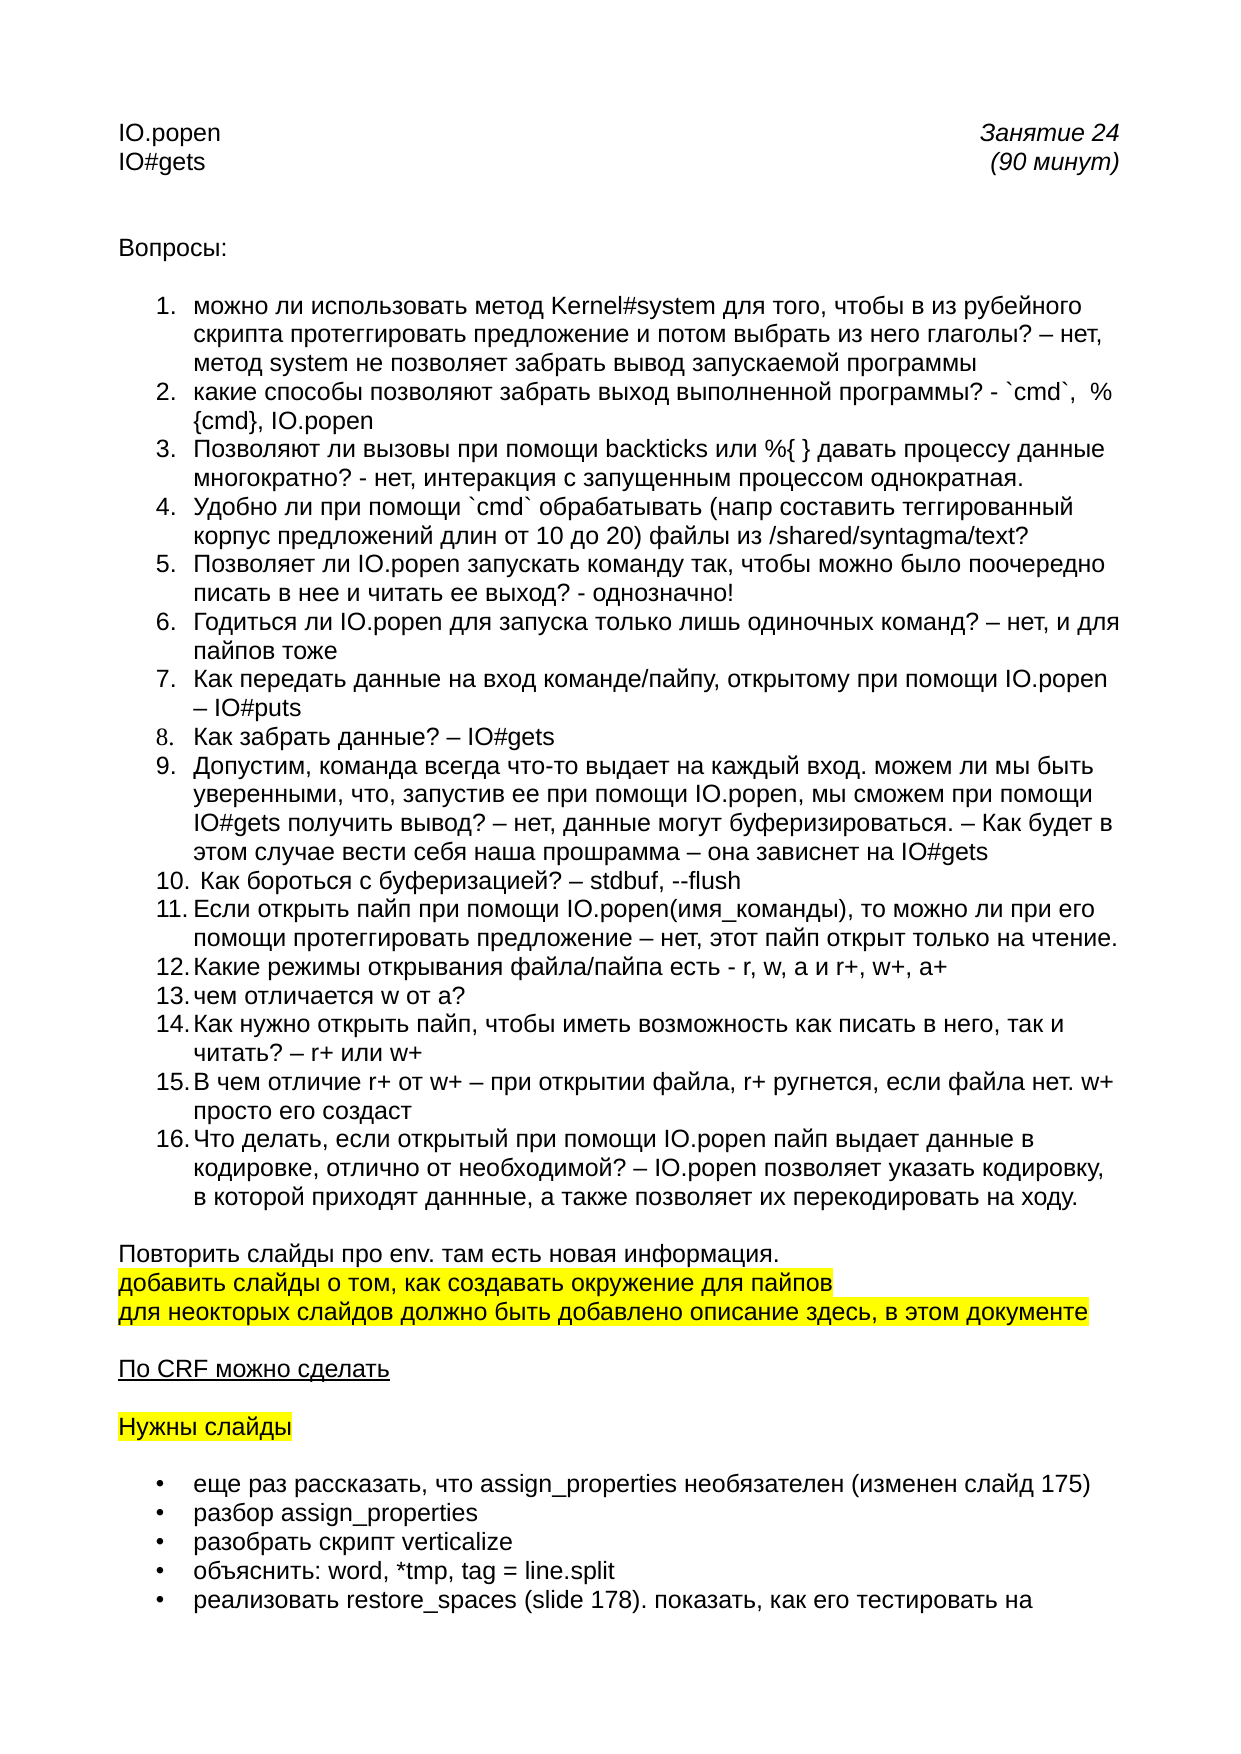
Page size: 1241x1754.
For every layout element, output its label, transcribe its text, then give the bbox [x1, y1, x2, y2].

list Допустим, команда всегда что-то выдает на каждый вход. можем ли мы быть уверенными, что, запустив ее при помощи IO.popen, мы сможем при помощи IO#gets получить вывод? – нет, данные могут буферизироваться. – Как будет в этом случае вести себя наша прошрамма – она зависнет на IO#gets [156, 751, 1122, 866]
list еще раз рассказать, что assign_properties необязателен (изменен слайд 175) [156, 1469, 1122, 1498]
list В чем отличие r+ от w+ – при открытии файла, r+ ругнется, если файла нет. w+ просто его создаст [156, 1067, 1122, 1124]
list Как забрать данные? – IO#gets [156, 722, 1122, 751]
list разбор assign_properties [156, 1498, 1122, 1527]
list Как нужно открыть пайп, чтобы иметь возможность как писать в него, так и читать? – r+ или w+ [156, 1009, 1122, 1067]
list Позволяют ли вызовы при помощи backticks или %{ } давать процессу данные многократно? - нет, интеракция с запущенным процессом однократная. [156, 434, 1122, 492]
list Как бороться с буферизацией? – stdbuf, --flush [156, 866, 1122, 894]
text Нужны слайды [118, 1412, 1122, 1441]
list Если открыть пайп при помощи IO.popen(имя_команды), то можно ли при его помощи протеггировать предложение – нет, этот пайп открыт только на чтение. [156, 894, 1122, 952]
text для неокторых слайдов должно быть добавлено описание здесь, в этом документе [118, 1297, 1122, 1326]
text По CRF можно сделать [118, 1354, 1122, 1383]
list Что делать, если открытый при помощи IO.popen пайп выдает данные в кодировке, отлично от необходимой? – IO.popen позволяет указать кодировку, в которой приходят даннные, а также позволяет их перекодировать на ходу. [156, 1124, 1122, 1211]
list разобрать скрипт verticalize [156, 1527, 1122, 1556]
list реализовать restore_spaces (slide 178). показать, как его тестировать на [156, 1585, 1122, 1614]
list Как передать данные на вход команде/пайпу, открытому при помощи IO.popen – IO#puts [156, 664, 1122, 722]
table_header IO.popen IO#gets [118, 118, 758, 176]
table_header Занятие 24 (90 минут) [758, 118, 1122, 176]
text добавить слайды о том, как создавать окружение для пайпов [118, 1268, 1122, 1297]
list Годиться ли IO.popen для запуска только лишь одиночных команд? – нет, и для пайпов тоже [156, 607, 1122, 664]
list какие способы позволяют забрать выход выполненной программы? - `cmd`, %{cmd}, IO.popen [156, 377, 1122, 434]
list Какие режимы открывания файла/пайпа есть - r, w, a и r+, w+, a+ [156, 952, 1122, 981]
list чем отличается w от a? [156, 981, 1122, 1009]
list объяснить: word, *tmp, tag = line.split [156, 1556, 1122, 1585]
text Вопросы: [118, 233, 1122, 262]
list можно ли использовать метод Kernel#system для того, чтобы в из рубейного скрипта протеггировать предложение и потом выбрать из него глаголы? – нет, метод system не позволяет забрать вывод запускаемой программы [156, 291, 1122, 377]
list Позволяет ли IO.popen запускать команду так, чтобы можно было поочередно писать в нее и читать ее выход? - однозначно! [156, 549, 1122, 607]
text Повторить слайды про env. там есть новая информация. [118, 1239, 1122, 1268]
list Удобно ли при помощи `cmd` обрабатывать (напр составить теггированный корпус предложений длин от 10 до 20) файлы из /shared/syntagma/text? [156, 492, 1122, 549]
